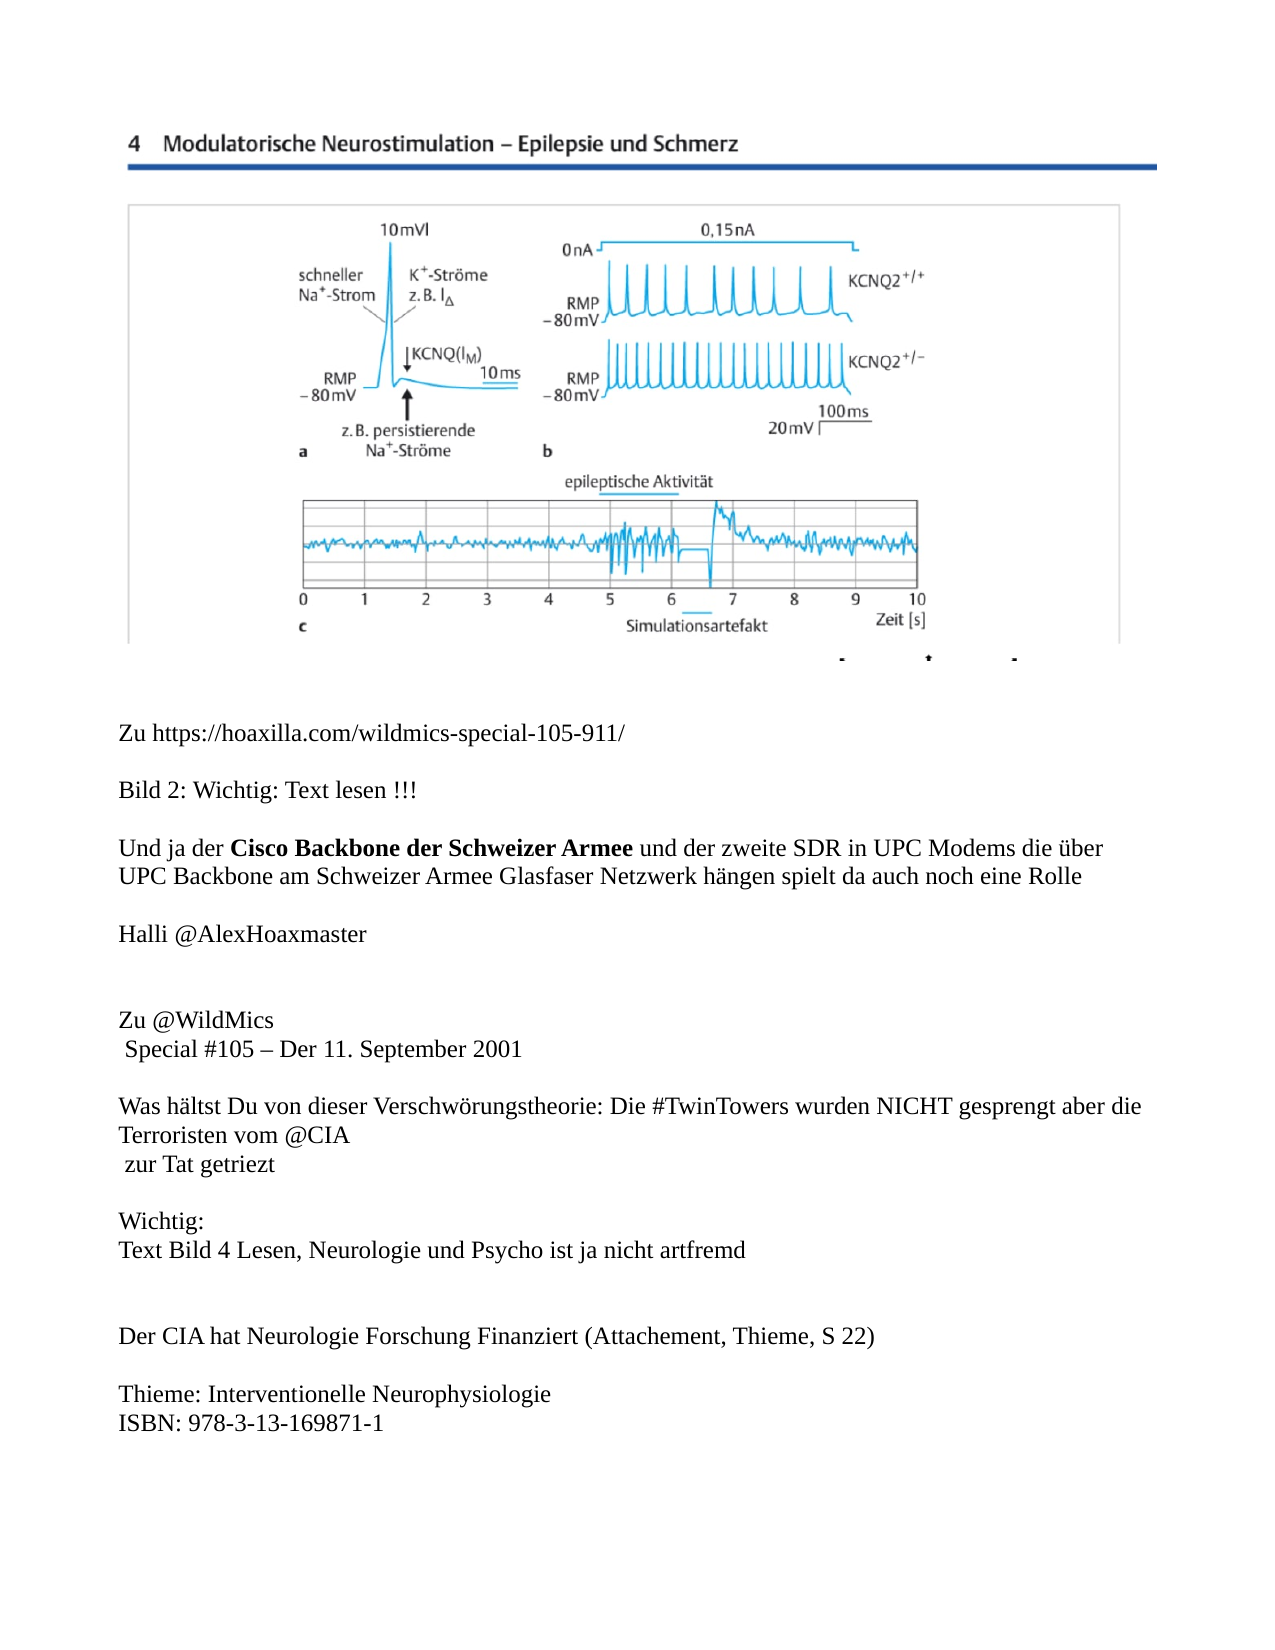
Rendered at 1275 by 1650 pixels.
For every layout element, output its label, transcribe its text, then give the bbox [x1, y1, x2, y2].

picture [118, 118, 1157, 661]
text ISBN: 978-3-13-169871-1 [118, 1408, 1157, 1436]
text Thieme: Interventionelle Neurophysiologie [118, 1379, 1157, 1408]
text Halli @AlexHoaxmaster [118, 919, 1157, 948]
text zur Tat getriezt [118, 1149, 1157, 1178]
text Zu @WildMics [118, 1005, 1157, 1034]
text Und ja der Cisco Backbone der Schweizer Armee und der zweite SDR in UPC Modems die über UPC Backbone am Schweizer Armee Glasfaser Netzwerk hängen spielt da auch noch eine Rolle [118, 833, 1157, 890]
text Special #105 – Der 11. September 2001 [118, 1034, 1157, 1063]
text Was hältst Du von dieser Verschwörungstheorie: Die #TwinTowers wurden NICHT gesprengt aber die Terroristen vom @CIA [118, 1091, 1157, 1149]
text Bild 2: Wichtig: Text lesen !!! [118, 775, 1157, 804]
text Der CIA hat Neurologie Forschung Finanziert (Attachement, Thieme, S 22) [118, 1321, 1157, 1350]
text Zu https://hoaxilla.com/wildmics-special-105-911/ [118, 718, 1157, 746]
text Wichtig: [118, 1206, 1157, 1235]
text Text Bild 4 Lesen, Neurologie und Psycho ist ja nicht artfremd [118, 1235, 1157, 1264]
